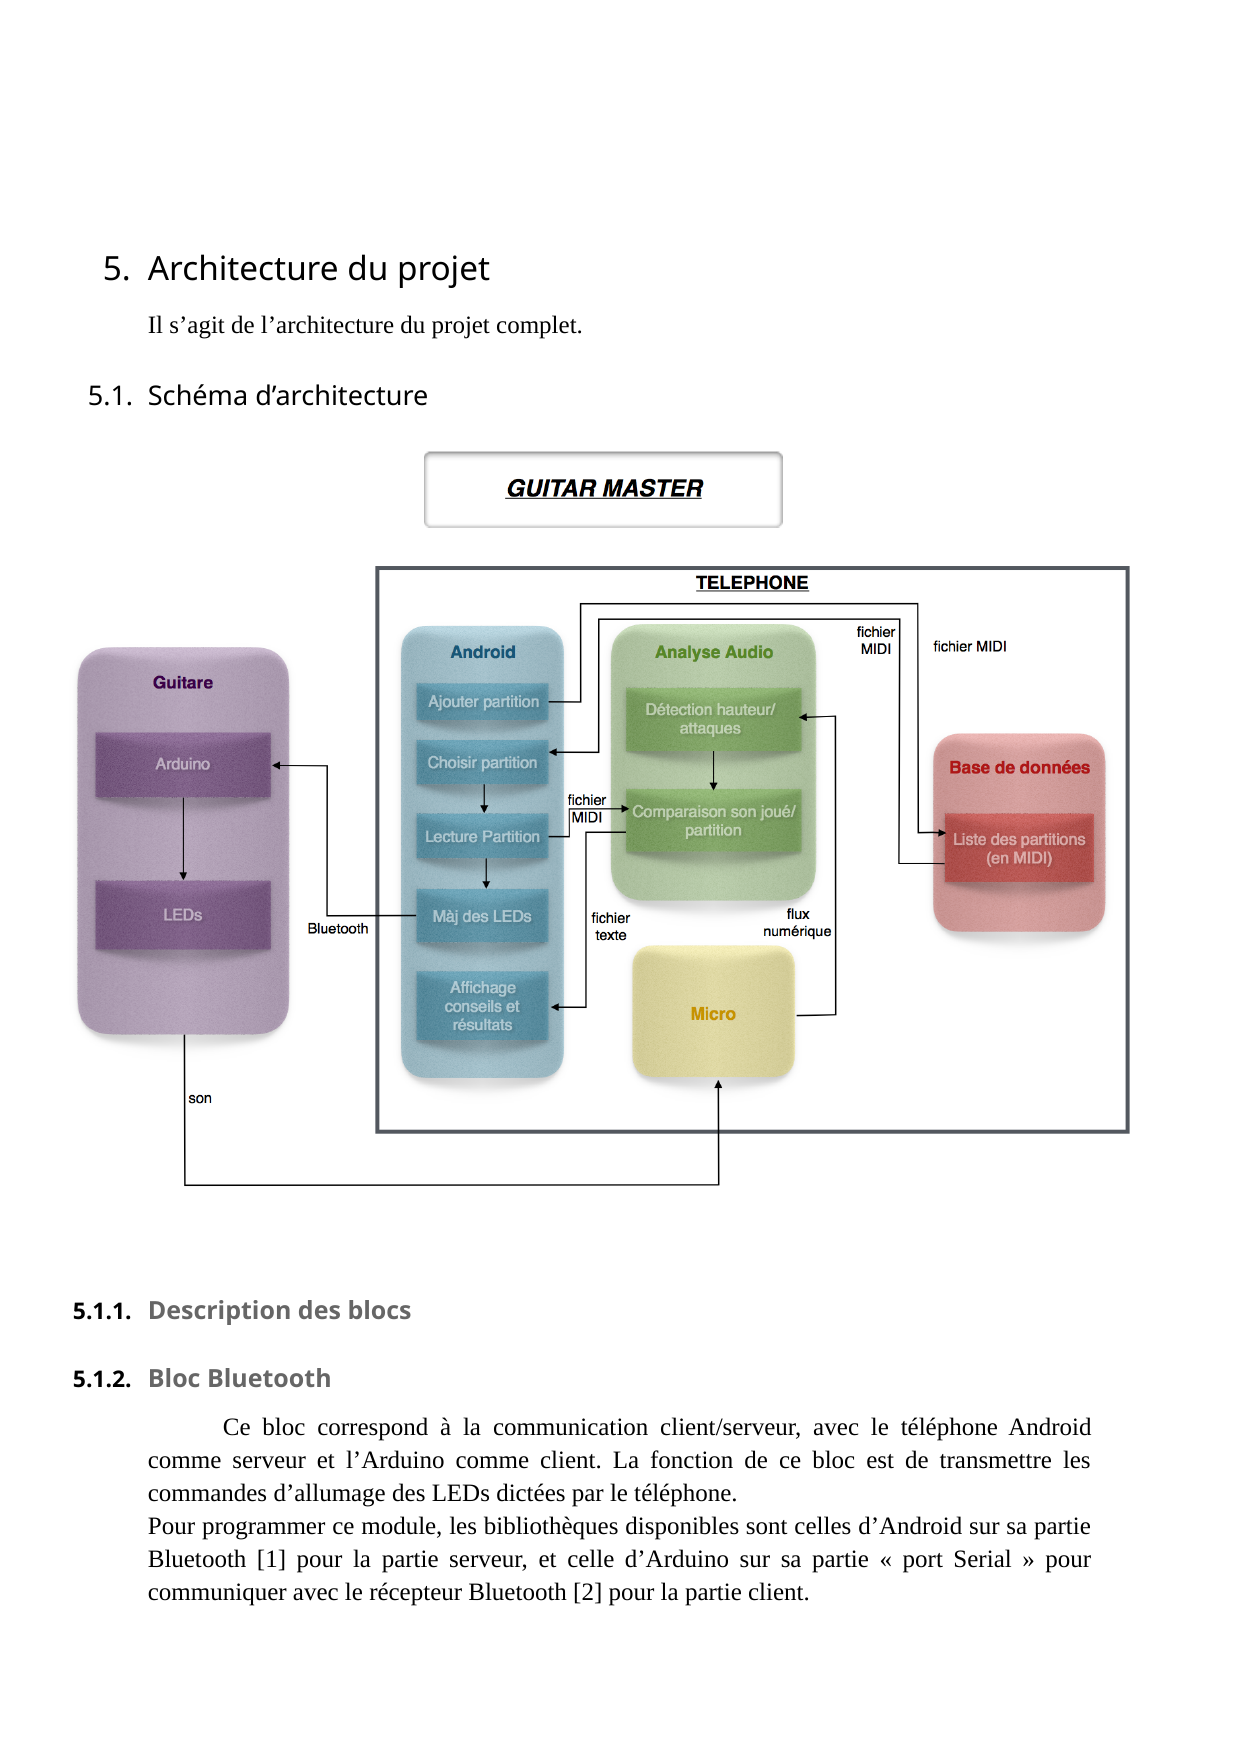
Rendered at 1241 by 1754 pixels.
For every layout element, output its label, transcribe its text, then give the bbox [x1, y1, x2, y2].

subtitle Architecture du projet [103, 245, 1093, 291]
text Il s’agit de l’architecture du projet complet. [148, 310, 1093, 338]
subtitle Bloc Bluetooth [73, 1361, 1093, 1395]
subtitle Schéma d’architecture [88, 376, 1093, 413]
text Ce bloc correspond à la communication client/serveur, avec le téléphone Android comme serveur et l’Arduino comme client. La fonction de ce bloc est de transmettre les commandes d’allumage des LEDs dictées par le téléphone. [148, 1412, 1093, 1507]
subtitle Description des blocs [73, 1292, 1093, 1326]
text Pour programmer ce module, les bibliothèques disponibles sont celles d’Android sur sa partie Bluetooth [1] pour la partie serveur, et celle d’Arduino sur sa partie « port Serial » pour communiquer avec le récepteur Bluetooth [2] pour la partie client. [148, 1511, 1093, 1606]
